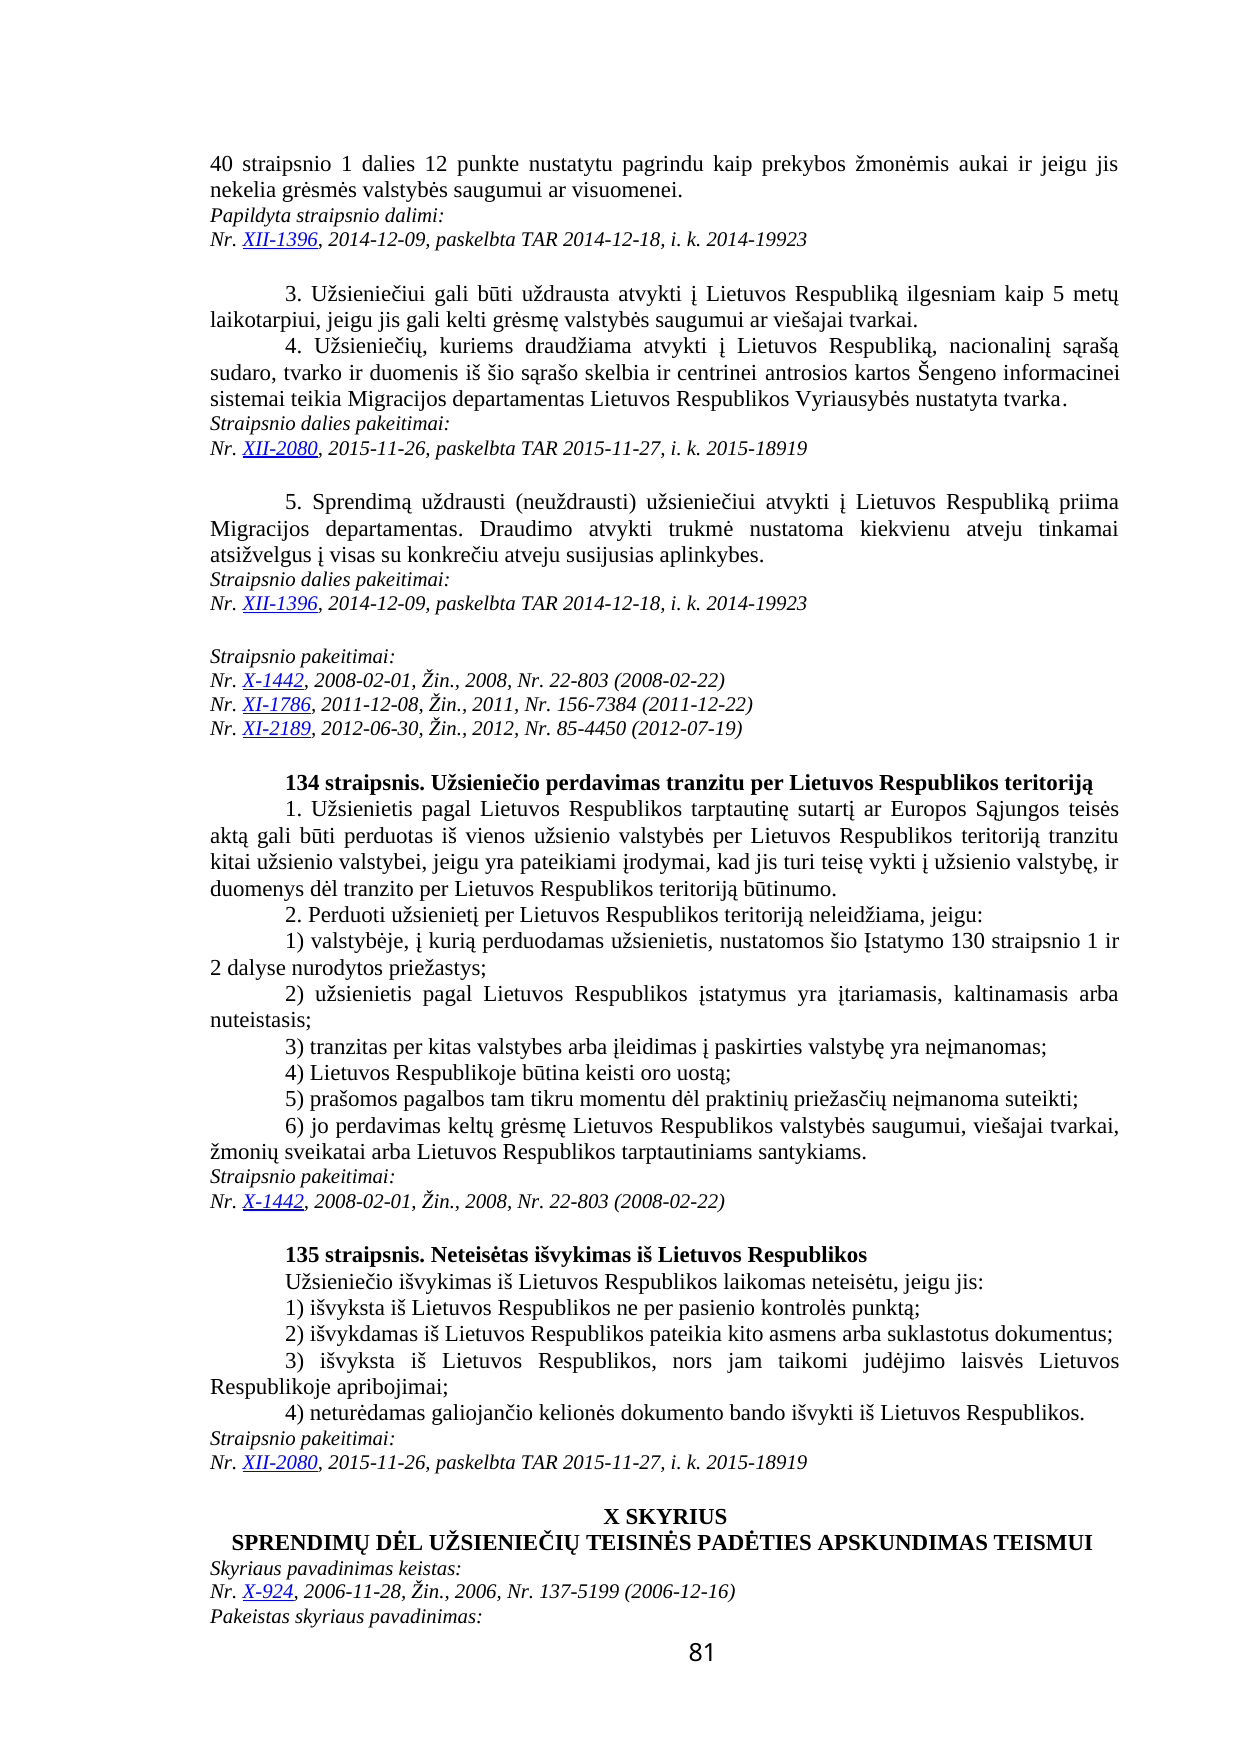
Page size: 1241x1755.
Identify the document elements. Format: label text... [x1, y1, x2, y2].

text Straipsnio dalies pakeitimai: [210, 567, 1120, 591]
text Straipsnio pakeitimai: [210, 1426, 1120, 1450]
text Papildyta straipsnio dalimi: [210, 203, 1120, 227]
text Nr. X-924, 2006-11-28, Žin., 2006, Nr. 137-5199 (2006-12-16) [210, 1579, 1120, 1603]
text 4) neturėdamas galiojančio kelionės dokumento bando išvykti iš Lietuvos Respublikos. [210, 1399, 1120, 1426]
text Užsieniečio išvykimas iš Lietuvos Respublikos laikomas neteisėtu, jeigu jis: [210, 1268, 1120, 1294]
text 6) jo perdavimas keltų grėsmę Lietuvos Respublikos valstybės saugumui, viešajai tvarkai, žmonių sveikatai arba Lietuvos Respublikos tarptautiniams santykiams. [210, 1112, 1120, 1164]
text 4. Užsieniečių, kuriems draudžiama atvykti į Lietuvos Respubliką, nacionalinį sąrašą sudaro, tvarko ir duomenis iš šio sąrašo skelbia ir centrinei antrosios kartos Šengeno informacinei sistemai teikia Migracijos departamentas Lietuvos Respublikos Vyriausybės nustatyta tvarka. [210, 332, 1120, 411]
text 4) Lietuvos Respublikoje būtina keisti oro uostą; [210, 1059, 1120, 1085]
text Skyriaus pavadinimas keistas: [210, 1555, 1120, 1579]
text 3) išvyksta iš Lietuvos Respublikos, nors jam taikomi judėjimo laisvės Lietuvos Respublikoje apribojimai; [210, 1347, 1120, 1399]
text 2) išvykdamas iš Lietuvos Respublikos pateikia kito asmens arba suklastotus dokumentus; [210, 1320, 1120, 1347]
text 134 straipsnis. Užsieniečio perdavimas tranzitu per Lietuvos Respublikos teritoriją [285, 769, 1120, 796]
text Nr. XI-2189, 2012-06-30, Žin., 2012, Nr. 85-4450 (2012-07-19) [210, 716, 1120, 740]
text Nr. XII-2080, 2015-11-26, paskelbta TAR 2015-11-27, i. k. 2015-18919 [210, 1450, 1120, 1474]
text Nr. XI-1786, 2011-12-08, Žin., 2011, Nr. 156-7384 (2011-12-22) [210, 692, 1120, 716]
text 40 straipsnio 1 dalies 12 punkte nustatytu pagrindu kaip prekybos žmonėmis aukai ir jeigu jis nekelia grėsmės valstybės saugumui ar visuomenei. [210, 150, 1120, 203]
text 5) prašomos pagalbos tam tikru momentu dėl praktinių priežasčių neįmanoma suteikti; [210, 1085, 1120, 1112]
text Nr. XII-2080, 2015-11-26, paskelbta TAR 2015-11-27, i. k. 2015-18919 [210, 435, 1120, 459]
text Nr. X-1442, 2008-02-01, Žin., 2008, Nr. 22-803 (2008-02-22) [210, 1188, 1120, 1213]
text Straipsnio dalies pakeitimai: [210, 411, 1120, 435]
text 1. Užsienietis pagal Lietuvos Respublikos tarptautinę sutartį ar Europos Sąjungos teisės aktą gali būti perduotas iš vienos užsienio valstybės per Lietuvos Respublikos teritoriją tranzitu kitai užsienio valstybei, jeigu yra pateikiami įrodymai, kad jis turi teisę vykti į užsienio valstybę, ir duomenys dėl tranzito per Lietuvos Respublikos teritoriją būtinumo. [210, 796, 1120, 901]
text 3. Užsieniečiui gali būti uždrausta atvykti į Lietuvos Respubliką ilgesniam kaip 5 metų laikotarpiui, jeigu jis gali kelti grėsmę valstybės saugumui ar viešajai tvarkai. [210, 279, 1120, 332]
text 1) išvyksta iš Lietuvos Respublikos ne per pasienio kontrolės punktą; [210, 1294, 1120, 1320]
text Nr. XII-1396, 2014-12-09, paskelbta TAR 2014-12-18, i. k. 2014-19923 [210, 227, 1120, 251]
text 1) valstybėje, į kurią perduodamas užsienietis, nustatomos šio Įstatymo 130 straipsnio 1 ir 2 dalyse nurodytos priežastys; [210, 927, 1120, 980]
text X SKYRIUS [210, 1503, 1120, 1529]
text 3) tranzitas per kitas valstybes arba įleidimas į paskirties valstybę yra neįmanomas; [210, 1033, 1120, 1059]
text 2) užsienietis pagal Lietuvos Respublikos įstatymus yra įtariamasis, kaltinamasis arba nuteistasis; [210, 980, 1120, 1033]
text 135 straipsnis. Neteisėtas išvykimas iš Lietuvos Respublikos [210, 1241, 1120, 1268]
text Nr. XII-1396, 2014-12-09, paskelbta TAR 2014-12-18, i. k. 2014-19923 [210, 591, 1120, 615]
text 5. Sprendimą uždrausti (neuždrausti) užsieniečiui atvykti į Lietuvos Respubliką priima Migracijos departamentas. Draudimo atvykti trukmė nustatoma kiekvienu atveju tinkamai atsižvelgus į visas su konkrečiu atveju susijusias aplinkybes. [210, 488, 1120, 567]
text Pakeistas skyriaus pavadinimas: [210, 1603, 1120, 1628]
text Nr. X-1442, 2008-02-01, Žin., 2008, Nr. 22-803 (2008-02-22) [210, 668, 1120, 692]
text Straipsnio pakeitimai: [210, 644, 1120, 668]
text Straipsnio pakeitimai: [210, 1164, 1120, 1188]
text SPRENDIMŲ DĖL UŽSIENIEČIŲ TEISINĖS PADĖTIES APSKUNDIMAS TEISMUI [210, 1529, 1120, 1555]
text 2. Perduoti užsienietį per Lietuvos Respublikos teritoriją neleidžiama, jeigu: [210, 901, 1120, 927]
